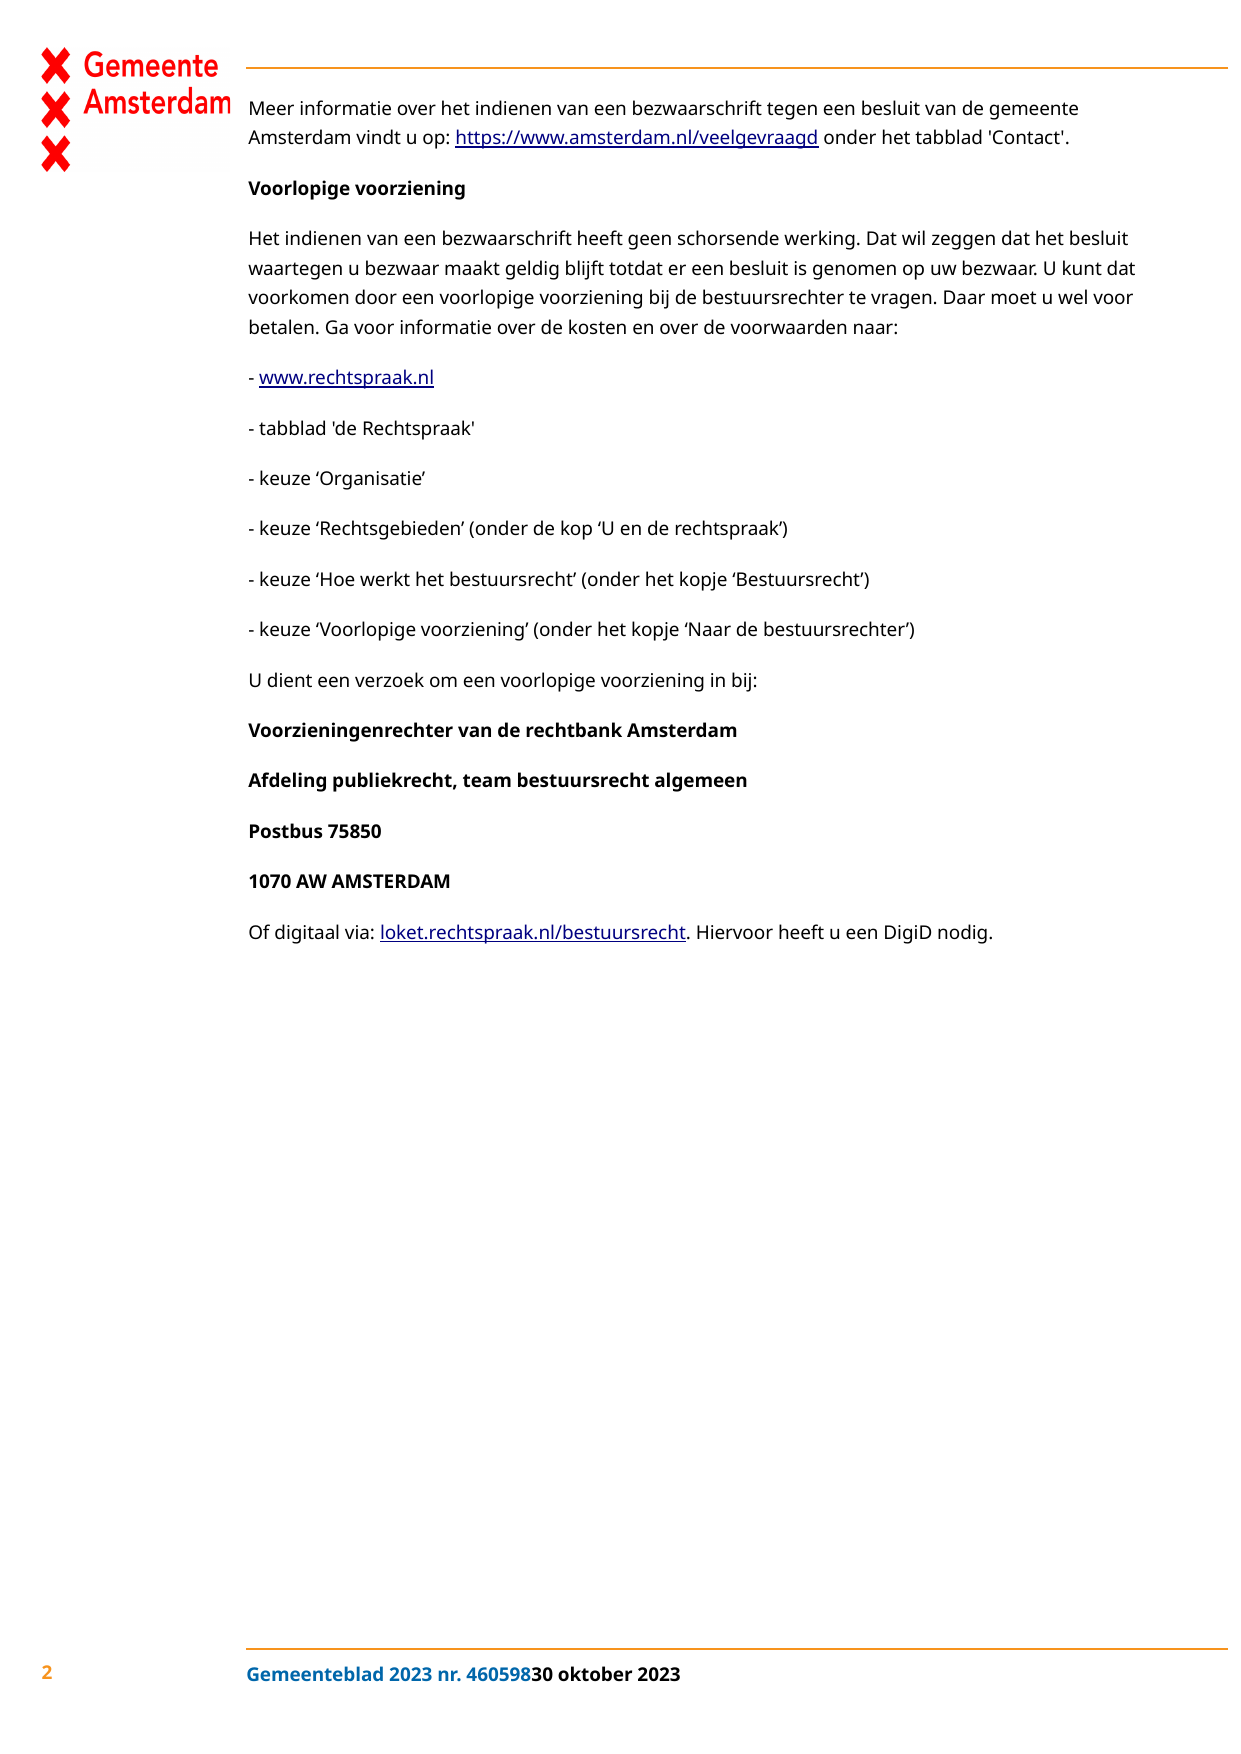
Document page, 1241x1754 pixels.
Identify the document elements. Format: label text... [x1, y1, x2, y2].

text - keuze ‘Hoe werkt het bestuursrecht’ (onder het kopje ‘Bestuursrecht’) [248, 566, 1152, 592]
text Het indienen van een bezwaarschrift heeft geen schorsende werking. Dat wil zeggen dat het besluit waartegen u bezwaar maakt geldig blijft totdat er een besluit is genomen op uw bezwaar. U kunt dat voorkomen door een voorlopige voorziening bij de bestuursrechter te vragen. Daar moet u wel voor betalen. Ga voor informatie over de kosten en over de voorwaarden naar: [248, 225, 1152, 340]
text - keuze ‘Rechtsgebieden’ (onder de kop ‘U en de rechtspraak’) [248, 516, 1152, 541]
text Afdeling publiekrecht, team bestuursrecht algemeen [248, 768, 1152, 793]
text Voorzieningenrechter van de rechtbank Amsterdam [248, 717, 1152, 743]
picture [41, 47, 231, 172]
text Of digitaal via: loket.rechtspraak.nl/bestuursrecht. Hiervoor heeft u een DigiD nodig. [248, 919, 1152, 945]
text U dient een verzoek om een voorlopige voorziening in bij: [248, 667, 1152, 693]
text - keuze ‘Organisatie’ [248, 465, 1152, 491]
text - tabblad 'de Rechtspraak' [248, 415, 1152, 441]
text - www.rechtspraak.nl [248, 364, 1152, 390]
text Meer informatie over het indienen van een bezwaarschrift tegen een besluit van de gemeente Amsterdam vindt u op: https://www.amsterdam.nl/veelgevraagd onder het tabblad 'Contact'. [248, 95, 1152, 150]
text Voorlopige voorziening [248, 175, 1152, 201]
text - keuze ‘Voorlopige voorziening’ (onder het kopje ‘Naar de bestuursrechter’) [248, 616, 1152, 642]
text Postbus 75850 [248, 818, 1152, 844]
text 1070 AW AMSTERDAM [248, 868, 1152, 894]
